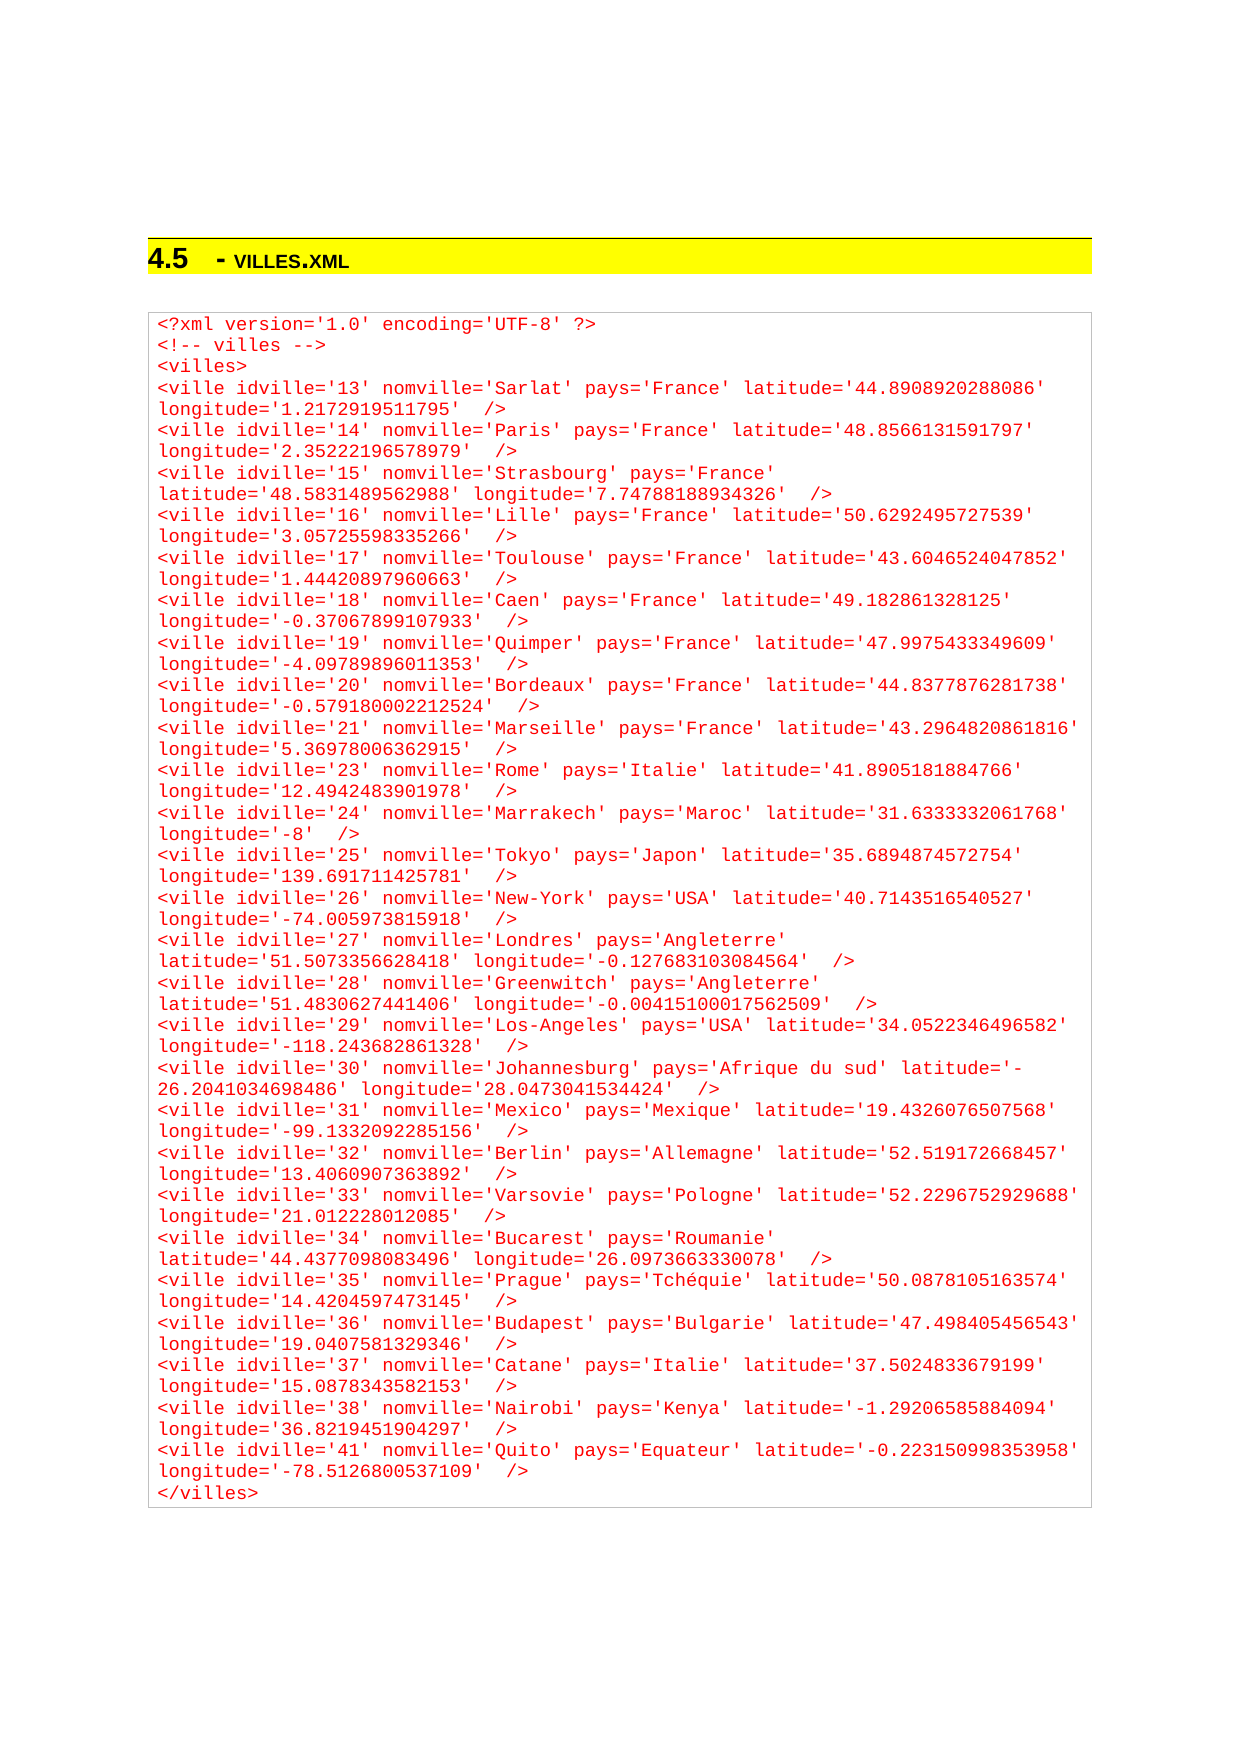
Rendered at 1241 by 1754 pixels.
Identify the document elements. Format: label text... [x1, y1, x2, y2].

text <ville idville='29' nomville='Los-Angeles' pays='USA' latitude='34.0522346496582' longitude='-118.243682861328' /> [149, 1013, 1091, 1055]
text </villes> [149, 1480, 1091, 1507]
text <ville idville='30' nomville='Johannesburg' pays='Afrique du sud' latitude='-26.2041034698486' longitude='28.0473041534424' /> [149, 1055, 1091, 1098]
text <ville idville='20' nomville='Bordeaux' pays='France' latitude='44.8377876281738' longitude='-0.579180002212524' /> [149, 673, 1091, 715]
text <villes> [149, 354, 1091, 375]
text <ville idville='26' nomville='New-York' pays='USA' latitude='40.7143516540527' longitude='-74.005973815918' /> [149, 885, 1091, 928]
text <ville idville='18' nomville='Caen' pays='France' latitude='49.182861328125' longitude='-0.37067899107933' /> [149, 588, 1091, 630]
text <ville idville='21' nomville='Marseille' pays='France' latitude='43.2964820861816' longitude='5.36978006362915' /> [149, 715, 1091, 758]
text <ville idville='23' nomville='Rome' pays='Italie' latitude='41.8905181884766' longitude='12.4942483901978' /> [149, 758, 1091, 800]
text <ville idville='41' nomville='Quito' pays='Equateur' latitude='-0.223150998353958' longitude='-78.5126800537109' /> [149, 1438, 1091, 1480]
text <ville idville='28' nomville='Greenwitch' pays='Angleterre' latitude='51.4830627441406' longitude='-0.00415100017562509' /> [149, 970, 1091, 1013]
text <ville idville='16' nomville='Lille' pays='France' latitude='50.6292495727539' longitude='3.05725598335266' /> [149, 503, 1091, 545]
text <ville idville='31' nomville='Mexico' pays='Mexique' latitude='19.4326076507568' longitude='-99.1332092285156' /> [149, 1098, 1091, 1140]
text <?xml version='1.0' encoding='UTF-8' ?> [149, 313, 1091, 333]
text <ville idville='38' nomville='Nairobi' pays='Kenya' latitude='-1.29206585884094' longitude='36.8219451904297' /> [149, 1395, 1091, 1438]
text <ville idville='35' nomville='Prague' pays='Tchéquie' latitude='50.0878105163574' longitude='14.4204597473145' /> [149, 1268, 1091, 1310]
text <ville idville='32' nomville='Berlin' pays='Allemagne' latitude='52.519172668457' longitude='13.4060907363892' /> [149, 1140, 1091, 1183]
text <ville idville='27' nomville='Londres' pays='Angleterre' latitude='51.5073356628418' longitude='-0.127683103084564' /> [149, 928, 1091, 970]
text <ville idville='19' nomville='Quimper' pays='France' latitude='47.9975433349609' longitude='-4.09789896011353' /> [149, 630, 1091, 673]
text <ville idville='15' nomville='Strasbourg' pays='France' latitude='48.5831489562988' longitude='7.74788188934326' /> [149, 460, 1091, 503]
text <ville idville='17' nomville='Toulouse' pays='France' latitude='43.6046524047852' longitude='1.44420897960663' /> [149, 545, 1091, 588]
text <ville idville='24' nomville='Marrakech' pays='Maroc' latitude='31.6333332061768' longitude='-8' /> [149, 800, 1091, 843]
text <ville idville='14' nomville='Paris' pays='France' latitude='48.8566131591797' longitude='2.35222196578979' /> [149, 418, 1091, 460]
text <ville idville='36' nomville='Budapest' pays='Bulgarie' latitude='47.498405456543' longitude='19.0407581329346' /> [149, 1310, 1091, 1353]
text <ville idville='33' nomville='Varsovie' pays='Pologne' latitude='52.2296752929688' longitude='21.012228012085' /> [149, 1183, 1091, 1225]
text <ville idville='37' nomville='Catane' pays='Italie' latitude='37.5024833679199' longitude='15.0878343582153' /> [149, 1353, 1091, 1395]
subtitle - villes.xml [148, 239, 1092, 274]
text <ville idville='34' nomville='Bucarest' pays='Roumanie' latitude='44.4377098083496' longitude='26.0973663330078' /> [149, 1225, 1091, 1268]
text <!-- villes --> [149, 333, 1091, 354]
text <ville idville='13' nomville='Sarlat' pays='France' latitude='44.8908920288086' longitude='1.2172919511795' /> [149, 375, 1091, 418]
text <ville idville='25' nomville='Tokyo' pays='Japon' latitude='35.6894874572754' longitude='139.691711425781' /> [149, 843, 1091, 885]
